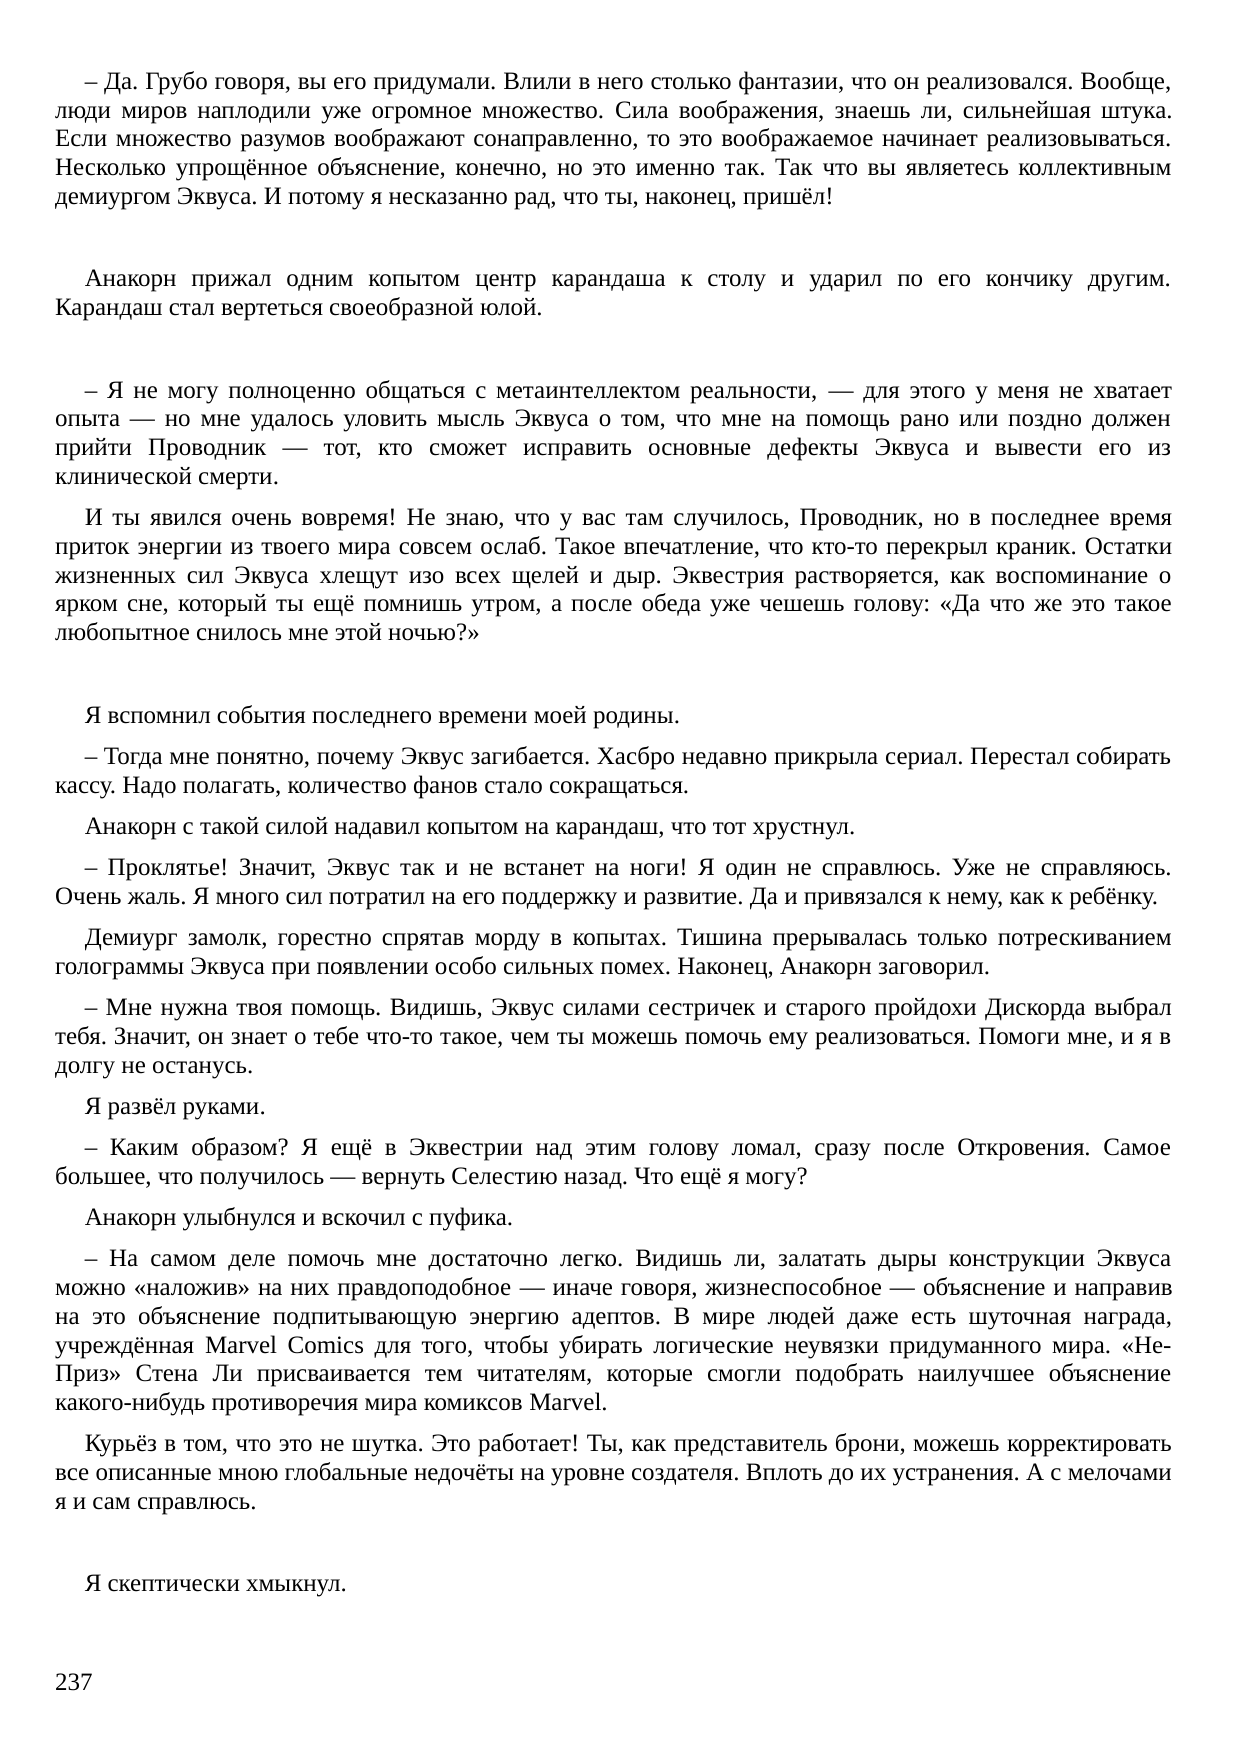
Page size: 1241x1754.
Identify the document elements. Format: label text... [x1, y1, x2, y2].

text – Да. Грубо говоря, вы его придумали. Влили в него столько фантазии, что он реализовался. Вообще, люди миров наплодили уже огромное множество. Сила воображения, знаешь ли, сильнейшая штука. Если множество разумов воображают сонаправленно, то это воображаемое начинает реализовываться. Несколько упрощённое объяснение, конечно, но это именно так. Так что вы являетесь коллективным демиургом Эквуса. И потому я несказанно рад, что ты, наконец, пришёл! [55, 66, 1173, 210]
text – Тогда мне понятно, почему Эквус загибается. Хасбро недавно прикрыла сериал. Перестал собирать кассу. Надо полагать, количество фанов стало сокращаться. [55, 741, 1173, 798]
text Анакорн улыбнулся и вскочил с пуфика. [55, 1202, 1173, 1231]
text Анакорн прижал одним копытом центр карандаша к столу и ударил по его кончику другим. Карандаш стал вертеться своеобразной юлой. [55, 263, 1173, 321]
text И ты явился очень вовремя! Не знаю, что у вас там случилось, Проводник, но в последнее время приток энергии из твоего мира совсем ослаб. Такое впечатление, что кто-то перекрыл краник. Остатки жизненных сил Эквуса хлещут изо всех щелей и дыр. Эквестрия растворяется, как воспоминание о ярком сне, который ты ещё помнишь утром, а после обеда уже чешешь голову: «Да что же это такое любопытное снилось мне этой ночью?» [55, 502, 1173, 646]
text – Каким образом? Я ещё в Эквестрии над этим голову ломал, сразу после Откровения. Самое большее, что получилось — вернуть Селестию назад. Что ещё я могу? [55, 1132, 1173, 1190]
text Демиург замолк, горестно спрятав морду в копытах. Тишина прерывалась только потрескиванием голограммы Эквуса при появлении особо сильных помех. Наконец, Анакорн заговорил. [55, 922, 1173, 980]
text Курьёз в том, что это не шутка. Это работает! Ты, как представитель брони, можешь корректировать все описанные мною глобальные недочёты на уровне создателя. Вплоть до их устранения. А с мелочами я и сам справлюсь. [55, 1428, 1173, 1515]
text Анакорн с такой силой надавил копытом на карандаш, что тот хрустнул. [55, 811, 1173, 840]
text – На самом деле помочь мне достаточно легко. Видишь ли, залатать дыры конструкции Эквуса можно «наложив» на них правдоподобное — иначе говоря, жизнеспособное — объяснение и направив на это объяснение подпитывающую энергию адептов. В мире людей даже есть шуточная награда, учреждённая Marvel Comics для того, чтобы убирать логические неувязки придуманного мира. «Не-Приз» Стена Ли присваивается тем читателям, которые смогли подобрать наилучшее объяснение какого-нибудь противоречия мира комиксов Marvel. [55, 1243, 1173, 1416]
text Я вспомнил события последнего времени моей родины. [55, 700, 1173, 728]
text – Мне нужна твоя помощь. Видишь, Эквус силами сестричек и старого пройдохи Дискорда выбрал тебя. Значит, он знает о тебе что-то такое, чем ты можешь помочь ему реализоваться. Помоги мне, и я в долгу не останусь. [55, 992, 1173, 1078]
text – Я не могу полноценно общаться с метаинтеллектом реальности, — для этого у меня не хватает опыта — но мне удалось уловить мысль Эквуса о том, что мне на помощь рано или поздно должен прийти Проводник — тот, кто сможет исправить основные дефекты Эквуса и вывести его из клинической смерти. [55, 375, 1173, 490]
text – Проклятье! Значит, Эквус так и не встанет на ноги! Я один не справлюсь. Уже не справляюсь. Очень жаль. Я много сил потратил на его поддержку и развитие. Да и привязался к нему, как к ребёнку. [55, 852, 1173, 910]
text Я развёл руками. [55, 1091, 1173, 1120]
text Я скептически хмыкнул. [55, 1568, 1173, 1597]
